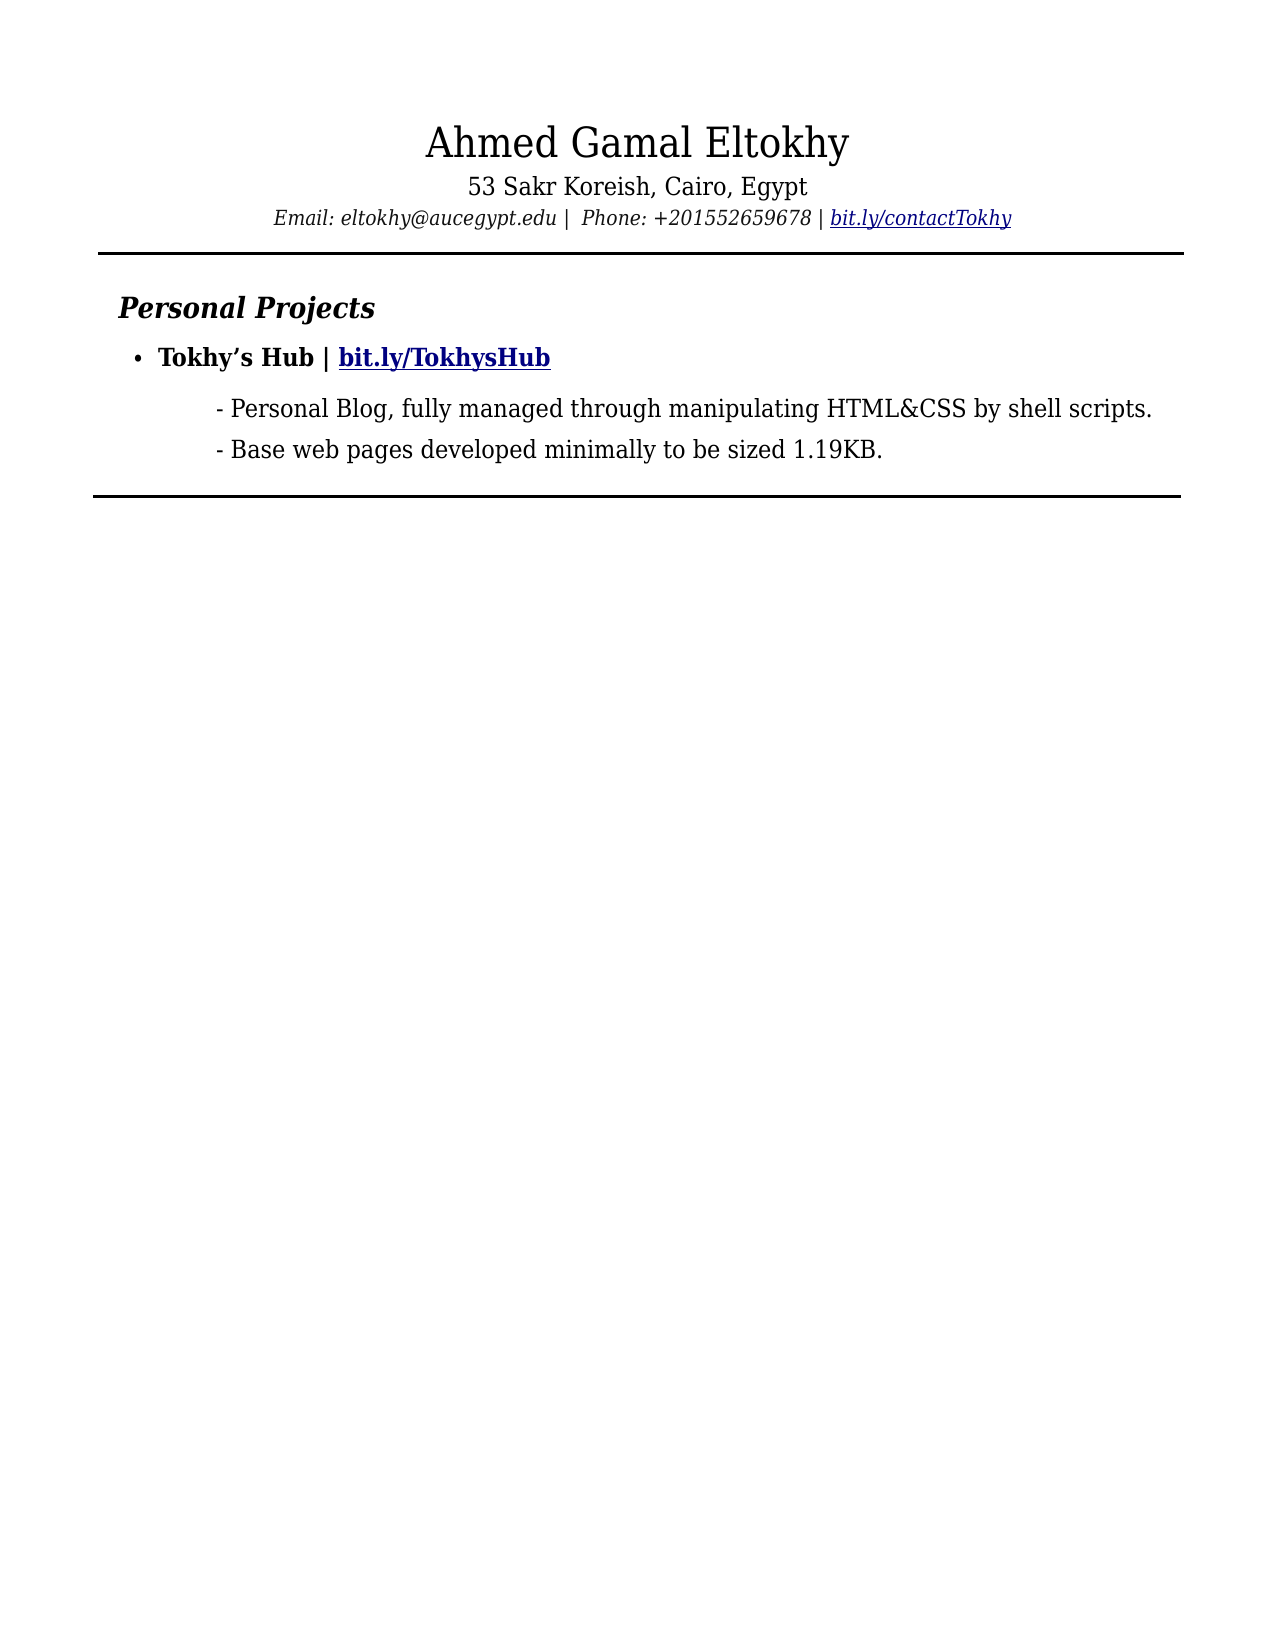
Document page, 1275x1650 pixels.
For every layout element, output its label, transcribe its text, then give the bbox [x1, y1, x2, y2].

title - Base web pages developed minimally to be sized 1.19KB. [216, 435, 1157, 464]
subtitle Personal Projects [118, 292, 1145, 326]
text ∙ Tokhy’s Hub | bit.ly/TokhysHub [118, 343, 1157, 373]
title - Personal Blog, fully managed through manipulating HTML&CSS by shell scripts. [216, 394, 1157, 423]
